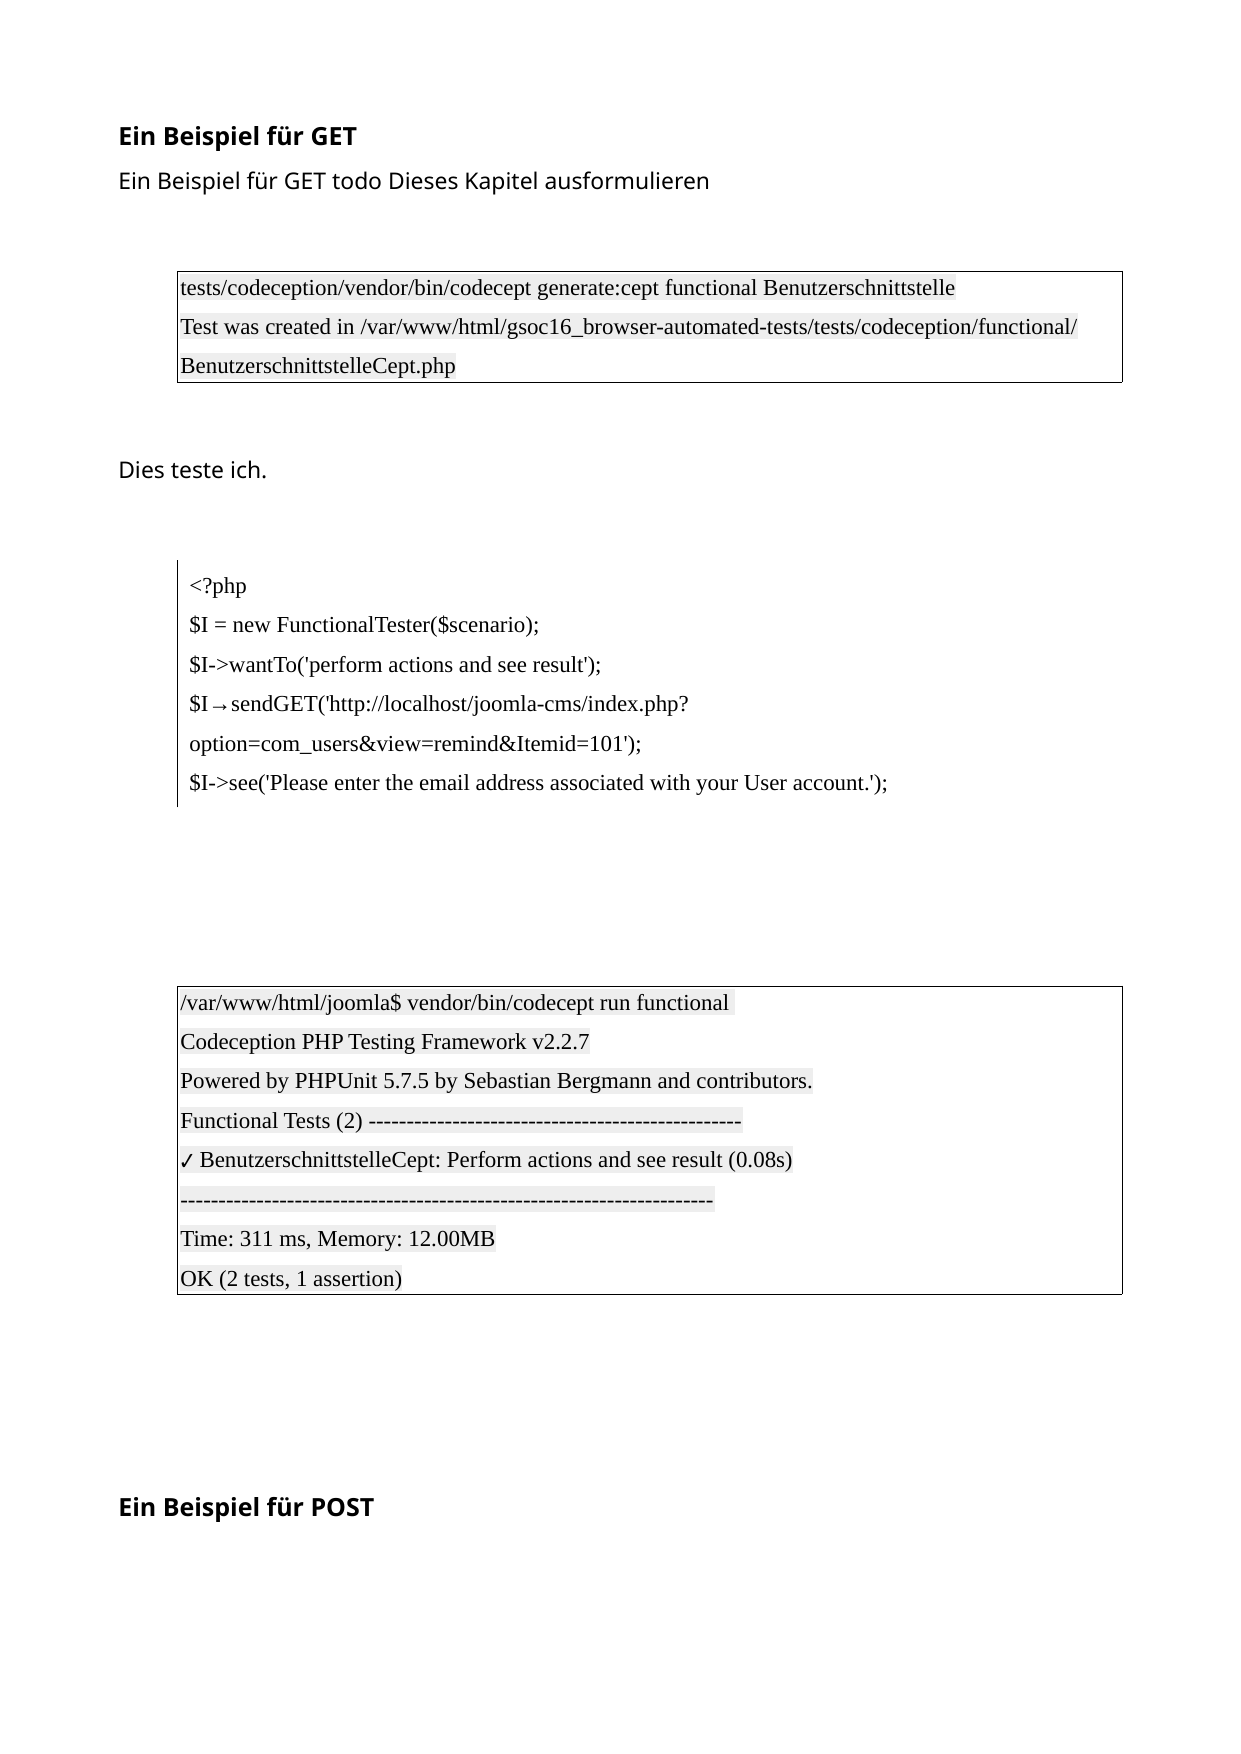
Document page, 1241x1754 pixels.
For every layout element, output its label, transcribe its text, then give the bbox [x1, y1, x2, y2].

text <?php $I = new FunctionalTester($scenario); $I->wantTo('perform actions and see result'); $I→sendGET('http://localhost/joomla-cms/index.php?option=com_users&view=remind&Itemid=101'); $I->see('Please enter the email address associated with your User account.'); [178, 560, 1122, 807]
subtitle Ein Beispiel für GET [118, 118, 1122, 152]
text tests/codeception/vendor/bin/codecept generate:cept functional Benutzerschnittstelle Test was created in /var/www/html/gsoc16_browser-automated-tests/tests/codeception/functional/BenutzerschnittstelleCept.php [178, 272, 1122, 382]
text /var/www/html/joomla$ vendor/bin/codecept run functional Codeception PHP Testing Framework v2.2.7 Powered by PHPUnit 5.7.5 by Sebastian Bergmann and contributors. Functional Tests (2) ------------------------------------------------- ✔ BenutzerschnittstelleCept: Perform actions and see result (0.08s) ---------------------------------------------------------------------- Time: 311 ms, Memory: 12.00MB OK (2 tests, 1 assertion) [178, 987, 1122, 1294]
text Ein Beispiel für GET todo Dieses Kapitel ausformulieren [118, 165, 1122, 196]
text Dies teste ich. [118, 454, 1122, 485]
subtitle Ein Beispiel für POST [118, 1489, 1122, 1523]
